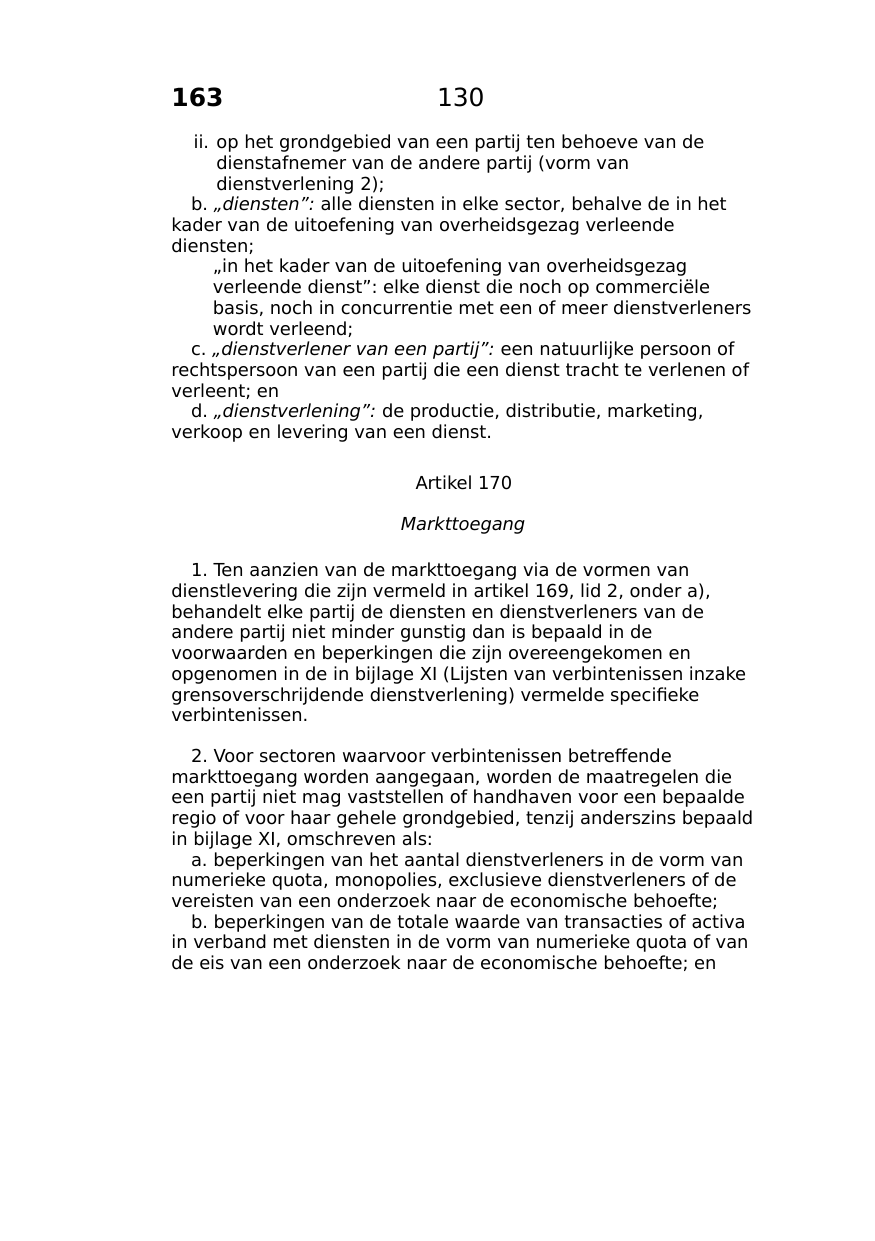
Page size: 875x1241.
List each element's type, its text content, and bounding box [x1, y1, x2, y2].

text c. „dienstverlener van een partij”: een natuurlijke persoon of rechtspersoon van een partij die een dienst tracht te verlenen of verleent; en [171, 339, 756, 401]
text a. beperkingen van het aantal dienstverleners in de vorm van numerieke quota, monopolies, exclusieve dienstverleners of de vereisten van een onderzoek naar de economische behoefte; [171, 849, 756, 912]
text „in het kader van de uitoefening van overheidsgezag verleende dienst”: elke dienst die noch op commerciële basis, noch in concurrentie met een of meer dienstverleners wordt verleend; [213, 256, 756, 339]
text 2. Voor sectoren waarvoor verbintenissen betreffende markttoegang worden aangegaan, worden de maatregelen die een partij niet mag vaststellen of handhaven voor een bepaalde regio of voor haar gehele grondgebied, tenzij anderszins bepaald in bijlage XI, omschreven als: [171, 746, 756, 849]
text 1. Ten aanzien van de markttoegang via de vormen van dienstlevering die zijn vermeld in artikel 169, lid 2, onder a), behandelt elke partij de diensten en dienstverleners van de andere partij niet minder gunstig dan is bepaald in de voorwaarden en beperkingen die zijn overeengekomen en opgenomen in de in bijlage XI (Lijsten van verbintenissen inzake grensoverschrijdende dienstverlening) vermelde specifieke verbintenissen. [171, 560, 756, 726]
subtitle Artikel 170 Markttoegang [171, 473, 756, 535]
text d. „dienstverlening”: de productie, distributie, marketing, verkoop en levering van een dienst. [171, 401, 756, 443]
text ii. op het grondgebied van een partij ten behoeve van de dienstafnemer van de andere partij (vorm van dienstverlening 2); [171, 132, 756, 194]
text b. beperkingen van de totale waarde van transacties of activa in verband met diensten in de vorm van numerieke quota of van de eis van een onderzoek naar de economische behoefte; en [171, 912, 756, 974]
text b. „diensten”: alle diensten in elke sector, behalve de in het kader van de uitoefening van overheidsgezag verleende diensten; [171, 194, 756, 256]
